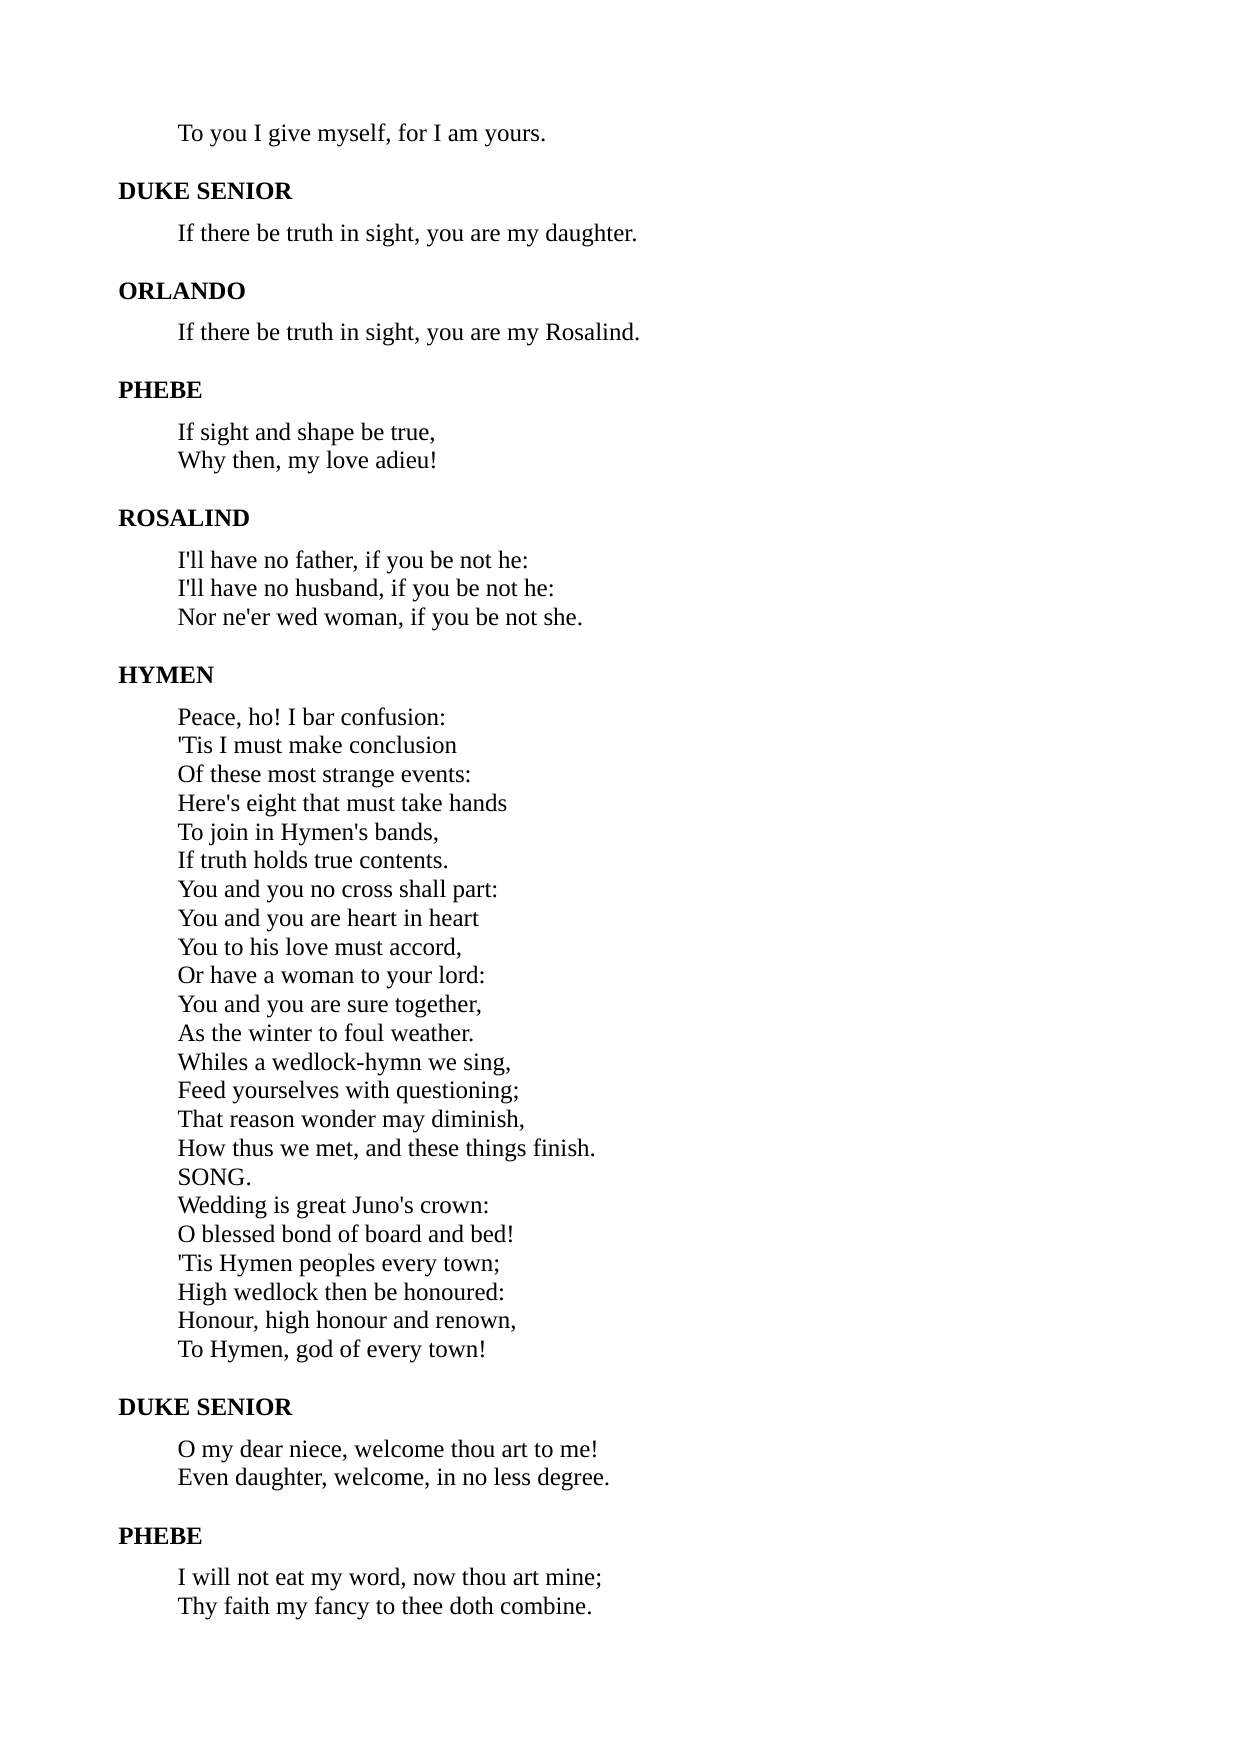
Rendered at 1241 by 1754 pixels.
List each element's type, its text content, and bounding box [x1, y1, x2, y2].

text ORLANDO [118, 276, 1122, 304]
text Peace, ho! I bar confusion: 'Tis I must make conclusion Of these most strange events: Here's eight that must take hands To join in Hymen's bands, If truth holds true contents. You and you no cross shall part: You and you are heart in heart You to his love must accord, Or have a woman to your lord: You and you are sure together, As the winter to foul weather. Whiles a wedlock-hymn we sing, Feed yourselves with questioning; That reason wonder may diminish, How thus we met, and these things finish. SONG. Wedding is great Juno's crown: O blessed bond of board and bed! 'Tis Hymen peoples every town; High wedlock then be honoured: Honour, high honour and renown, To Hymen, god of every town! [177, 702, 1063, 1363]
text O my dear niece, welcome thou art to me! Even daughter, welcome, in no less degree. [177, 1434, 1063, 1491]
text If sight and shape be true, Why then, my love adieu! [177, 417, 1063, 474]
text I will not eat my word, now thou art mine; Thy faith my fancy to thee doth combine. [177, 1562, 1063, 1619]
text DUKE SENIOR [118, 1392, 1122, 1421]
text PHEBE [118, 1521, 1122, 1549]
text PHEBE [118, 375, 1122, 404]
text If there be truth in sight, you are my Rosalind. [177, 317, 1063, 346]
text I'll have no father, if you be not he: I'll have no husband, if you be not he: Nor ne'er wed woman, if you be not she. [177, 545, 1063, 631]
text DUKE SENIOR [118, 176, 1122, 205]
text HYMEN [118, 661, 1122, 689]
text ROSALIND [118, 503, 1122, 532]
text If there be truth in sight, you are my daughter. [177, 218, 1063, 246]
text To you I give myself, for I am yours. [177, 118, 1063, 147]
